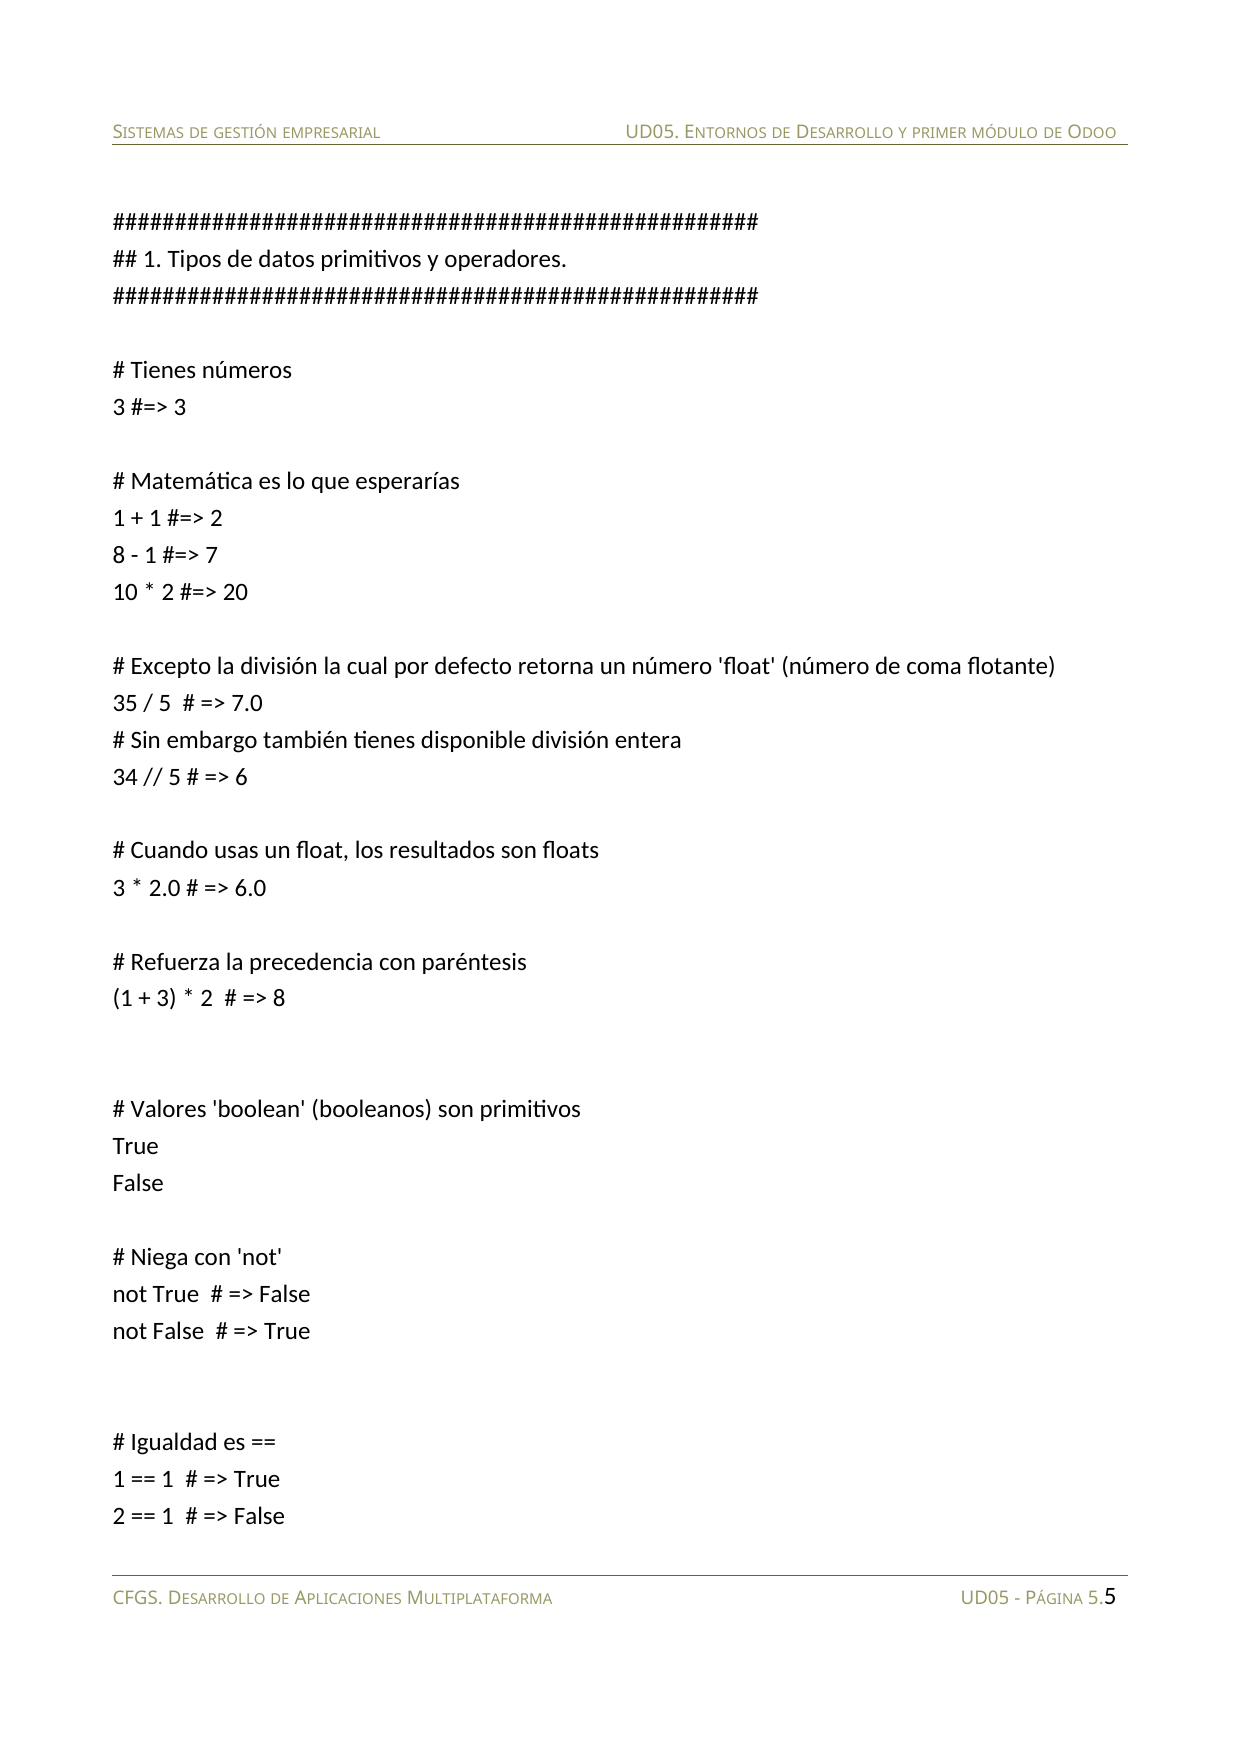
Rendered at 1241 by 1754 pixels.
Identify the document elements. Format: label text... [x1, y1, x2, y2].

text # Cuando usas un float, los resultados son floats [112, 835, 1128, 865]
text # Igualdad es == [112, 1426, 1128, 1457]
text # Refuerza la precedencia con paréntesis [112, 946, 1128, 976]
text 34 // 5 # => 6 [112, 761, 1128, 791]
text False [112, 1167, 1128, 1198]
text 3 * 2.0 # => 6.0 [112, 872, 1128, 902]
text # Excepto la división la cual por defecto retorna un número 'float' (número de coma flotante) [112, 650, 1128, 680]
text 35 / 5 # => 7.0 [112, 687, 1128, 717]
text # Valores 'boolean' (booleanos) son primitivos [112, 1093, 1128, 1124]
text True [112, 1131, 1128, 1161]
text (1 + 3) * 2 # => 8 [112, 983, 1128, 1013]
text 8 - 1 #=> 7 [112, 539, 1128, 569]
text ## 1. Tipos de datos primitivos y operadores. [112, 243, 1128, 273]
text 1 + 1 #=> 2 [112, 502, 1128, 532]
text #################################################### [112, 206, 1128, 237]
text 2 == 1 # => False [112, 1500, 1128, 1531]
text # Matemática es lo que esperarías [112, 465, 1128, 495]
text 3 #=> 3 [112, 391, 1128, 421]
text 1 == 1 # => True [112, 1463, 1128, 1494]
text not True # => False [112, 1278, 1128, 1309]
text # Niega con 'not' [112, 1241, 1128, 1272]
text #################################################### [112, 280, 1128, 311]
text # Sin embargo también tienes disponible división entera [112, 724, 1128, 754]
text not False # => True [112, 1315, 1128, 1346]
text 10 * 2 #=> 20 [112, 576, 1128, 606]
text # Tienes números [112, 354, 1128, 384]
